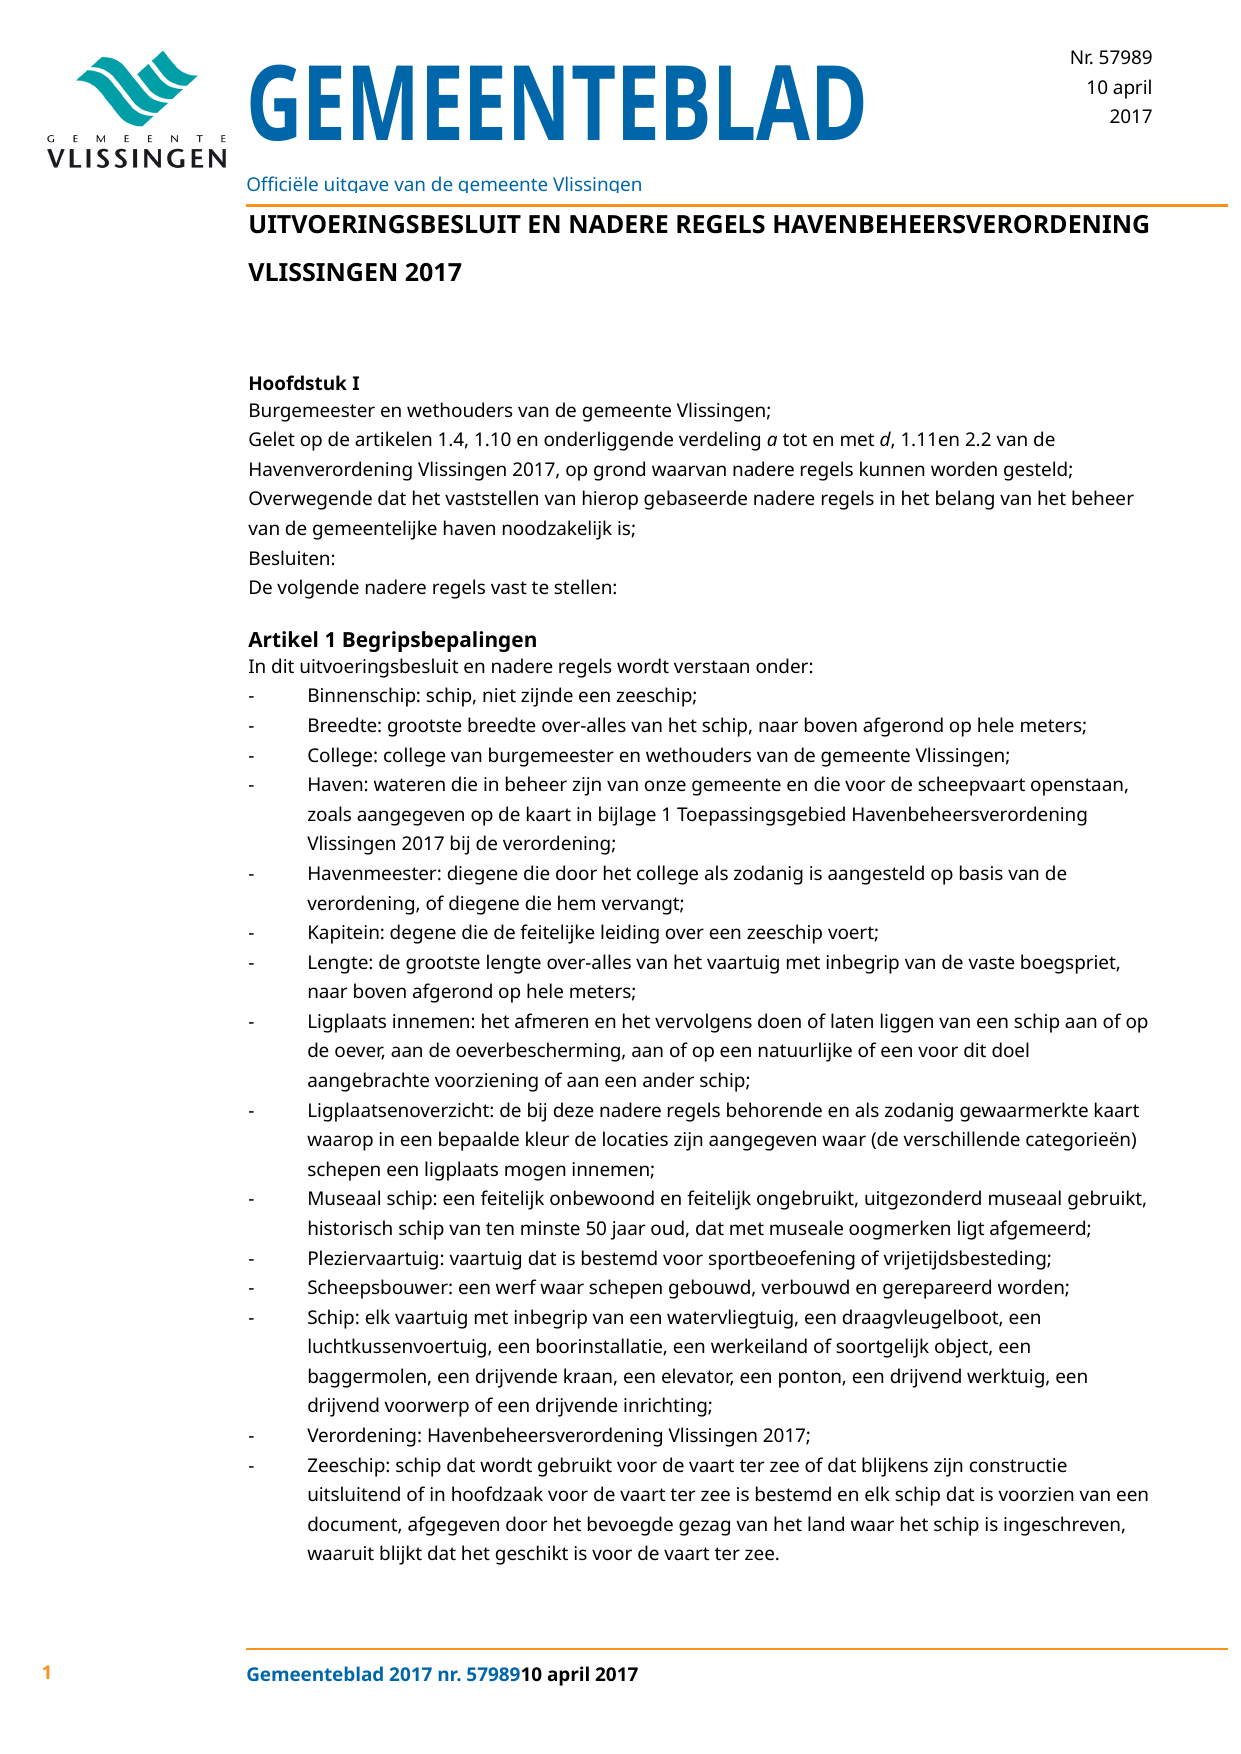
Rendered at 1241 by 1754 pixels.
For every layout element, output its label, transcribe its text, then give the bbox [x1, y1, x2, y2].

list Zeeschip: schip dat wordt gebruikt voor de vaart ter zee of dat blijkens zijn constructie uitsluitend of in hoofdzaak voor de vaart ter zee is bestemd en elk schip dat is voorzien van een document, afgegeven door het bevoegde gezag van het land waar het schip is ingeschreven, waaruit blijkt dat het geschikt is voor de vaart ter zee. [248, 1452, 1152, 1566]
text Burgemeester en wethouders van de gemeente Vlissingen; [248, 397, 1152, 422]
text De volgende nadere regels vast te stellen: [248, 574, 1152, 600]
text Overwegende dat het vaststellen van hierop gebaseerde nadere regels in het belang van het beheer van de gemeentelijke haven noodzakelijk is; [248, 486, 1152, 541]
list Verordening: Havenbeheersverordening Vlissingen 2017; [248, 1422, 1152, 1448]
list Binnenschip: schip, niet zijnde een zeeschip; [248, 683, 1152, 708]
list Scheepsbouwer: een werf waar schepen gebouwd, verbouwd en gerepareerd worden; [248, 1274, 1152, 1300]
text In dit uitvoeringsbesluit en nadere regels wordt verstaan onder: [248, 653, 1152, 679]
list Ligplaats innemen: het afmeren en het vervolgens doen of laten liggen van een schip aan of op de oever, aan de oeverbescherming, aan of op een natuurlijke of een voor dit doel aangebrachte voorziening of aan een ander schip; [248, 1008, 1152, 1093]
list College: college van burgemeester en wethouders van de gemeente Vlissingen; [248, 742, 1152, 768]
text Besluiten: [248, 545, 1152, 570]
list Pleziervaartuig: vaartuig dat is bestemd voor sportbeoefening of vrijetijdsbesteding; [248, 1245, 1152, 1271]
list Havenmeester: diegene die door het college als zodanig is aangesteld op basis van de verordening, of diegene die hem vervangt; [248, 860, 1152, 916]
list Museaal schip: een feitelijk onbewoond en feitelijk ongebruikt, uitgezonderd museaal gebruikt, historisch schip van ten minste 50 jaar oud, dat met museale oogmerken ligt afgemeerd; [248, 1186, 1152, 1241]
picture [41, 47, 231, 172]
list Breedte: grootste breedte over-alles van het schip, naar boven afgerond op hele meters; [248, 712, 1152, 738]
text Gelet op de artikelen 1.4, 1.10 en onderliggende verdeling a tot en met d, 1.11en 2.2 van de Havenverordening Vlissingen 2017, op grond waarvan nadere regels kunnen worden gesteld; [248, 426, 1152, 482]
text UITVOERINGSBESLUIT EN NADERE REGELS HAVENBEHEERSVERORDENING VLISSINGEN 2017 [248, 207, 1152, 288]
text Hoofdstuk I [248, 368, 1152, 397]
text Artikel 1 Begripsbepalingen [248, 625, 1152, 653]
list Haven: wateren die in beheer zijn van onze gemeente en die voor de scheepvaart openstaan, zoals aangegeven op de kaart in bijlage 1 Toepassingsgebied Havenbeheersverordening Vlissingen 2017 bij de verordening; [248, 771, 1152, 856]
list Kapitein: degene die de feitelijke leiding over een zeeschip voert; [248, 919, 1152, 945]
list Ligplaatsenoverzicht: de bij deze nadere regels behorende en als zodanig gewaarmerkte kaart waarop in een bepaalde kleur de locaties zijn aangegeven waar (de verschillende categorieën) schepen een ligplaats mogen innemen; [248, 1097, 1152, 1182]
list Schip: elk vaartuig met inbegrip van een watervliegtuig, een draagvleugelboot, een luchtkussenvoertuig, een boorinstallatie, een werkeiland of soortgelijk object, een baggermolen, een drijvende kraan, een elevator, een ponton, een drijvend werktuig, een drijvend voorwerp of een drijvende inrichting; [248, 1304, 1152, 1418]
list Lengte: de grootste lengte over-alles van het vaartuig met inbegrip van de vaste boegspriet, naar boven afgerond op hele meters; [248, 949, 1152, 1004]
